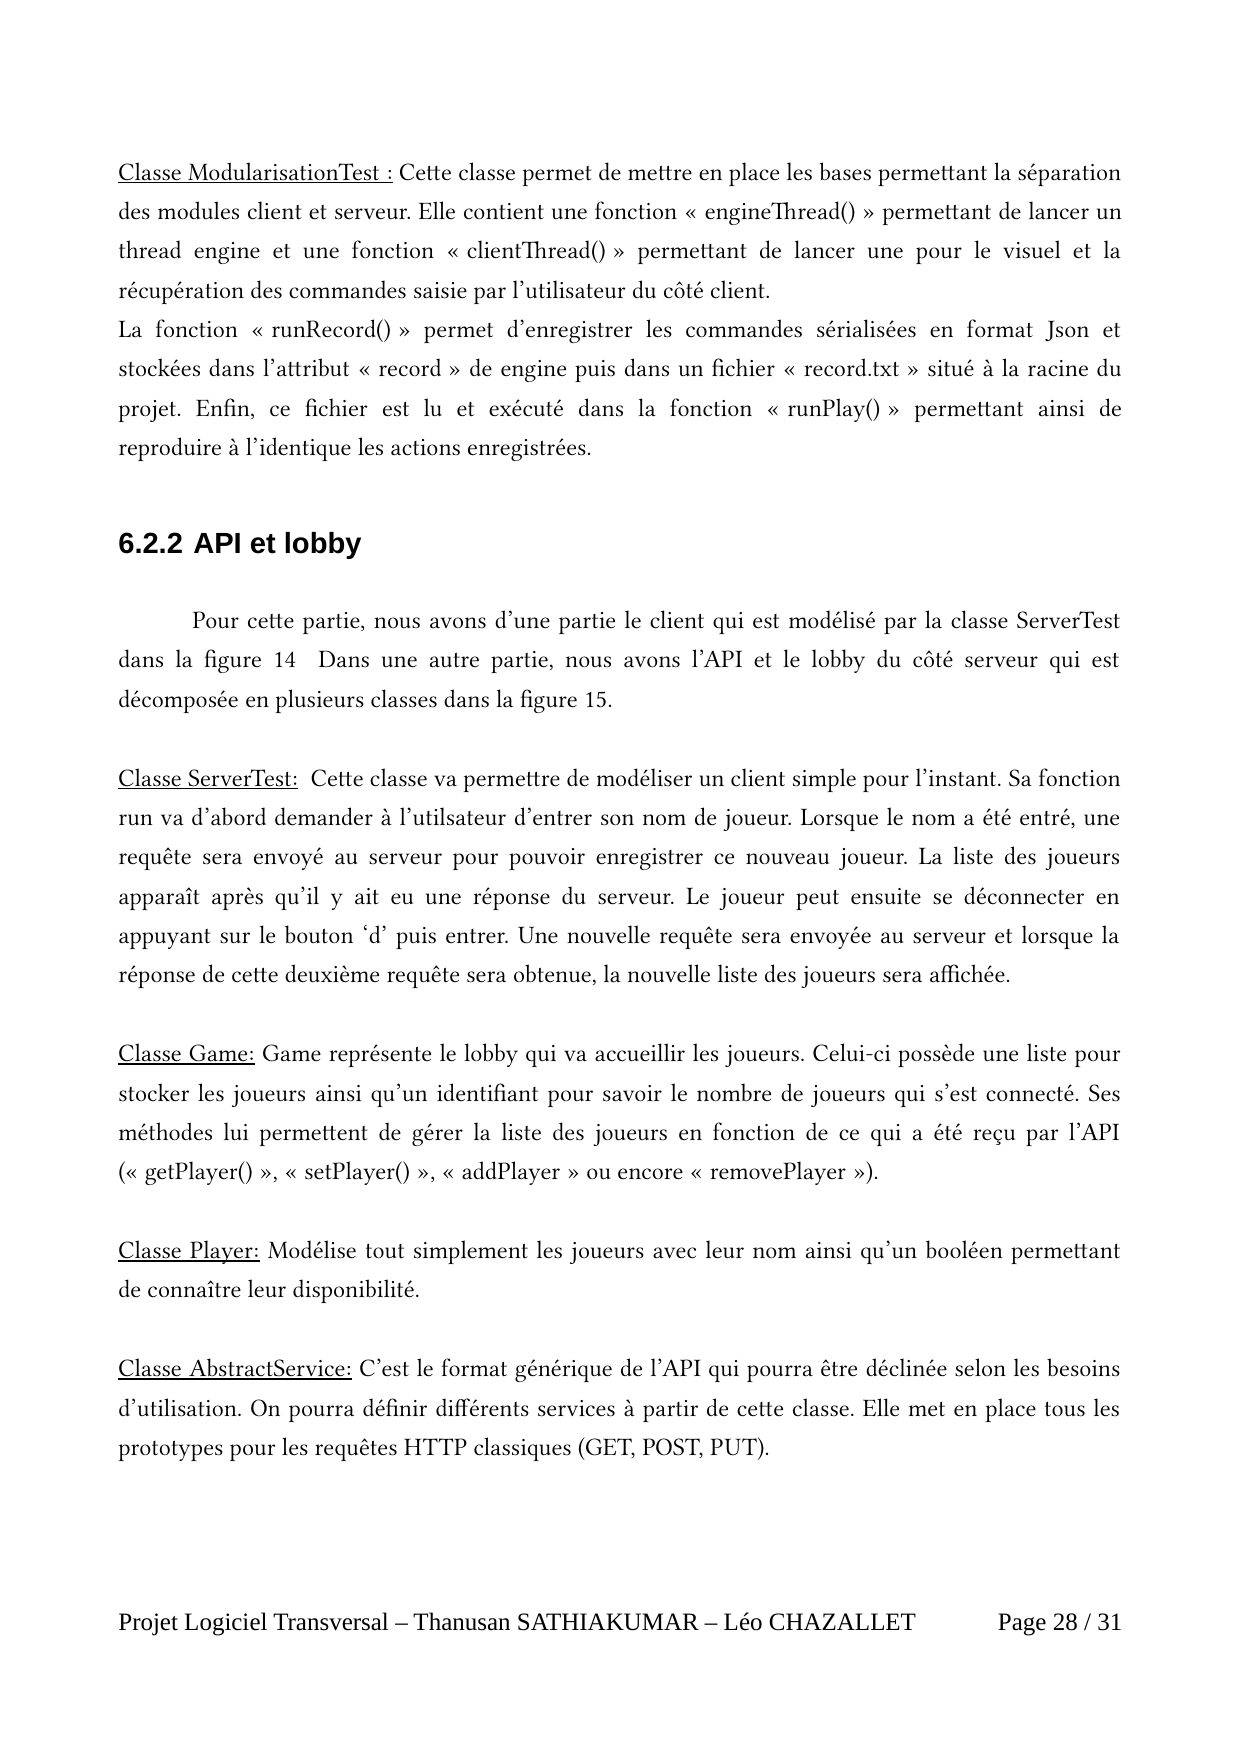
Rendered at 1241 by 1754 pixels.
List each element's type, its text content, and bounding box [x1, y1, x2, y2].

text Classe ModularisationTest : Cette classe permet de mettre en place les bases permettant la séparation des modules client et serveur. Elle contient une fonction « engineThread() » permettant de lancer un thread engine et une fonction « clientThread() » permettant de lancer une pour le visuel et la récupération des commandes saisie par l’utilisateur du côté client. [118, 157, 1122, 304]
text Classe Game: Game représente le lobby qui va accueillir les joueurs. Celui-ci possède une liste pour stocker les joueurs ainsi qu’un identifiant pour savoir le nombre de joueurs qui s’est connecté. Ses méthodes lui permettent de gérer la liste des joueurs en fonction de ce qui a été reçu par l’API (« getPlayer() », « setPlayer() », « addPlayer » ou encore « removePlayer »). [118, 1039, 1122, 1186]
text Classe AbstractService: C’est le format générique de l’API qui pourra être déclinée selon les besoins d’utilisation. On pourra définir différents services à partir de cette classe. Elle met en place tous les prototypes pour les requêtes HTTP classiques (GET, POST, PUT). [118, 1354, 1122, 1461]
text Classe ServerTest: Cette classe va permettre de modéliser un client simple pour l’instant. Sa fonction run va d’abord demander à l’utilsateur d’entrer son nom de joueur. Lorsque le nom a été entré, une requête sera envoyé au serveur pour pouvoir enregistrer ce nouveau joueur. La liste des joueurs apparaît après qu’il y ait eu une réponse du serveur. Le joueur peut ensuite se déconnecter en appuyant sur le bouton ‘d’ puis entrer. Une nouvelle requête sera envoyée au serveur et lorsque la réponse de cette deuxième requête sera obtenue, la nouvelle liste des joueurs sera affichée. [118, 763, 1122, 989]
text Pour cette partie, nous avons d’une partie le client qui est modélisé par la classe ServerTest dans la figure 14 Dans une autre partie, nous avons l’API et le lobby du côté serveur qui est décomposée en plusieurs classes dans la figure 15. [118, 606, 1122, 713]
subtitle API et lobby [118, 526, 1122, 560]
text La fonction « runRecord() » permet d’enregistrer les commandes sérialisées en format Json et stockées dans l’attribut « record » de engine puis dans un fichier « record.txt » situé à la racine du projet. Enfin, ce fichier est lu et exécuté dans la fonction « runPlay() » permettant ainsi de reproduire à l’identique les actions enregistrées. [118, 315, 1122, 462]
text Classe Player: Modélise tout simplement les joueurs avec leur nom ainsi qu’un booléen permettant de connaître leur disponibilité. [118, 1236, 1122, 1304]
